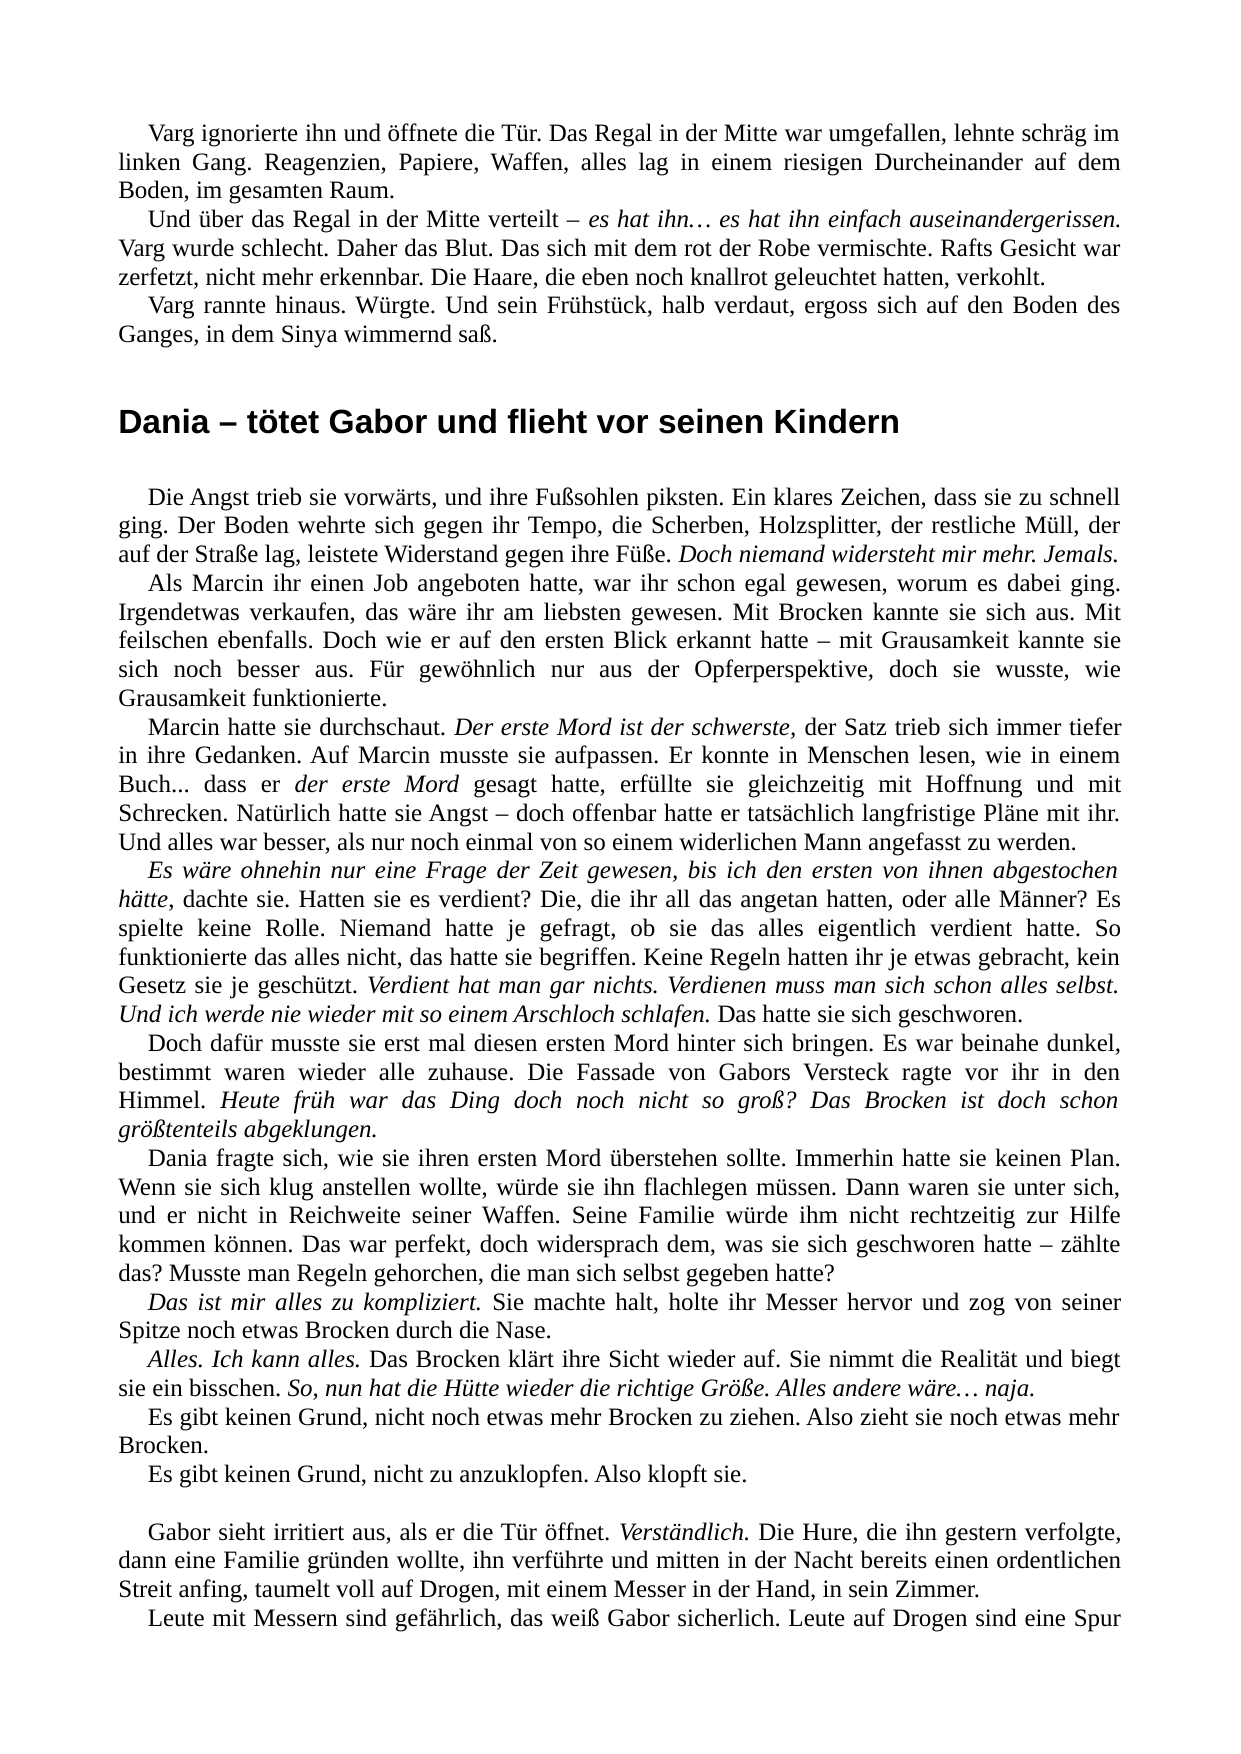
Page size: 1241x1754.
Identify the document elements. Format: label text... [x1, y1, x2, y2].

text Alles. Ich kann alles. Das Brocken klärt ihre Sicht wieder auf. Sie nimmt die Realität und biegt sie ein bisschen. So, nun hat die Hütte wieder die richtige Größe. Alles andere wäre… naja. [118, 1344, 1122, 1402]
text Es gibt keinen Grund, nicht noch etwas mehr Brocken zu ziehen. Also zieht sie noch etwas mehr Brocken. [118, 1402, 1122, 1459]
subtitle Dania – tötet Gabor und flieht vor seinen Kindern [118, 402, 1122, 441]
text Es gibt keinen Grund, nicht zu anzuklopfen. Also klopft sie. [118, 1459, 1122, 1488]
text Marcin hatte sie durchschaut. Der erste Mord ist der schwerste, der Satz trieb sich immer tiefer in ihre Gedanken. Auf Marcin musste sie aufpassen. Er konnte in Menschen lesen, wie in einem Buch... dass er der erste Mord gesagt hatte, erfüllte sie gleichzeitig mit Hoffnung und mit Schrecken. Natürlich hatte sie Angst – doch offenbar hatte er tatsächlich langfristige Pläne mit ihr. Und alles war besser, als nur noch einmal von so einem widerlichen Mann angefasst zu werden. [118, 712, 1122, 856]
text Als Marcin ihr einen Job angeboten hatte, war ihr schon egal gewesen, worum es dabei ging. Irgendetwas verkaufen, das wäre ihr am liebsten gewesen. Mit Brocken kannte sie sich aus. Mit feilschen ebenfalls. Doch wie er auf den ersten Blick erkannt hatte – mit Grausamkeit kannte sie sich noch besser aus. Für gewöhnlich nur aus der Opferperspektive, doch sie wusste, wie Grausamkeit funktionierte. [118, 568, 1122, 712]
text Varg ignorierte ihn und öffnete die Tür. Das Regal in der Mitte war umgefallen, lehnte schräg im linken Gang. Reagenzien, Papiere, Waffen, alles lag in einem riesigen Durcheinander auf dem Boden, im gesamten Raum. [118, 118, 1122, 204]
text Und über das Regal in der Mitte verteilt – es hat ihn… es hat ihn einfach auseinandergerissen. Varg wurde schlecht. Daher das Blut. Das sich mit dem rot der Robe vermischte. Rafts Gesicht war zerfetzt, nicht mehr erkennbar. Die Haare, die eben noch knallrot geleuchtet hatten, verkohlt. [118, 204, 1122, 291]
text Es wäre ohnehin nur eine Frage der Zeit gewesen, bis ich den ersten von ihnen abgestochen hätte, dachte sie. Hatten sie es verdient? Die, die ihr all das angetan hatten, oder alle Männer? Es spielte keine Rolle. Niemand hatte je gefragt, ob sie das alles eigentlich verdient hatte. So funktionierte das alles nicht, das hatte sie begriffen. Keine Regeln hatten ihr je etwas gebracht, kein Gesetz sie je geschützt. Verdient hat man gar nichts. Verdienen muss man sich schon alles selbst. Und ich werde nie wieder mit so einem Arschloch schlafen. Das hatte sie sich geschworen. [118, 856, 1122, 1028]
text Gabor sieht irritiert aus, als er die Tür öffnet. Verständlich. Die Hure, die ihn gestern verfolgte, dann eine Familie gründen wollte, ihn verführte und mitten in der Nacht bereits einen ordentlichen Streit anfing, taumelt voll auf Drogen, mit einem Messer in der Hand, in sein Zimmer. [118, 1517, 1122, 1603]
text Doch dafür musste sie erst mal diesen ersten Mord hinter sich bringen. Es war beinahe dunkel, bestimmt waren wieder alle zuhause. Die Fassade von Gabors Versteck ragte vor ihr in den Himmel. Heute früh war das Ding doch noch nicht so groß? Das Brocken ist doch schon größtenteils abgeklungen. [118, 1028, 1122, 1143]
text Leute mit Messern sind gefährlich, das weiß Gabor sicherlich. Leute auf Drogen sind eine Spur [118, 1603, 1122, 1632]
text Dania fragte sich, wie sie ihren ersten Mord überstehen sollte. Immerhin hatte sie keinen Plan. Wenn sie sich klug anstellen wollte, würde sie ihn flachlegen müssen. Dann waren sie unter sich, und er nicht in Reichweite seiner Waffen. Seine Familie würde ihm nicht rechtzeitig zur Hilfe kommen können. Das war perfekt, doch widersprach dem, was sie sich geschworen hatte – zählte das? Musste man Regeln gehorchen, die man sich selbst gegeben hatte? [118, 1143, 1122, 1287]
text Das ist mir alles zu kompliziert. Sie machte halt, holte ihr Messer hervor und zog von seiner Spitze noch etwas Brocken durch die Nase. [118, 1287, 1122, 1344]
text Die Angst trieb sie vorwärts, und ihre Fußsohlen piksten. Ein klares Zeichen, dass sie zu schnell ging. Der Boden wehrte sich gegen ihr Tempo, die Scherben, Holzsplitter, der restliche Müll, der auf der Straße lag, leistete Widerstand gegen ihre Füße. Doch niemand widersteht mir mehr. Jemals. [118, 482, 1122, 568]
text Varg rannte hinaus. Würgte. Und sein Frühstück, halb verdaut, ergoss sich auf den Boden des Ganges, in dem Sinya wimmernd saß. [118, 291, 1122, 348]
